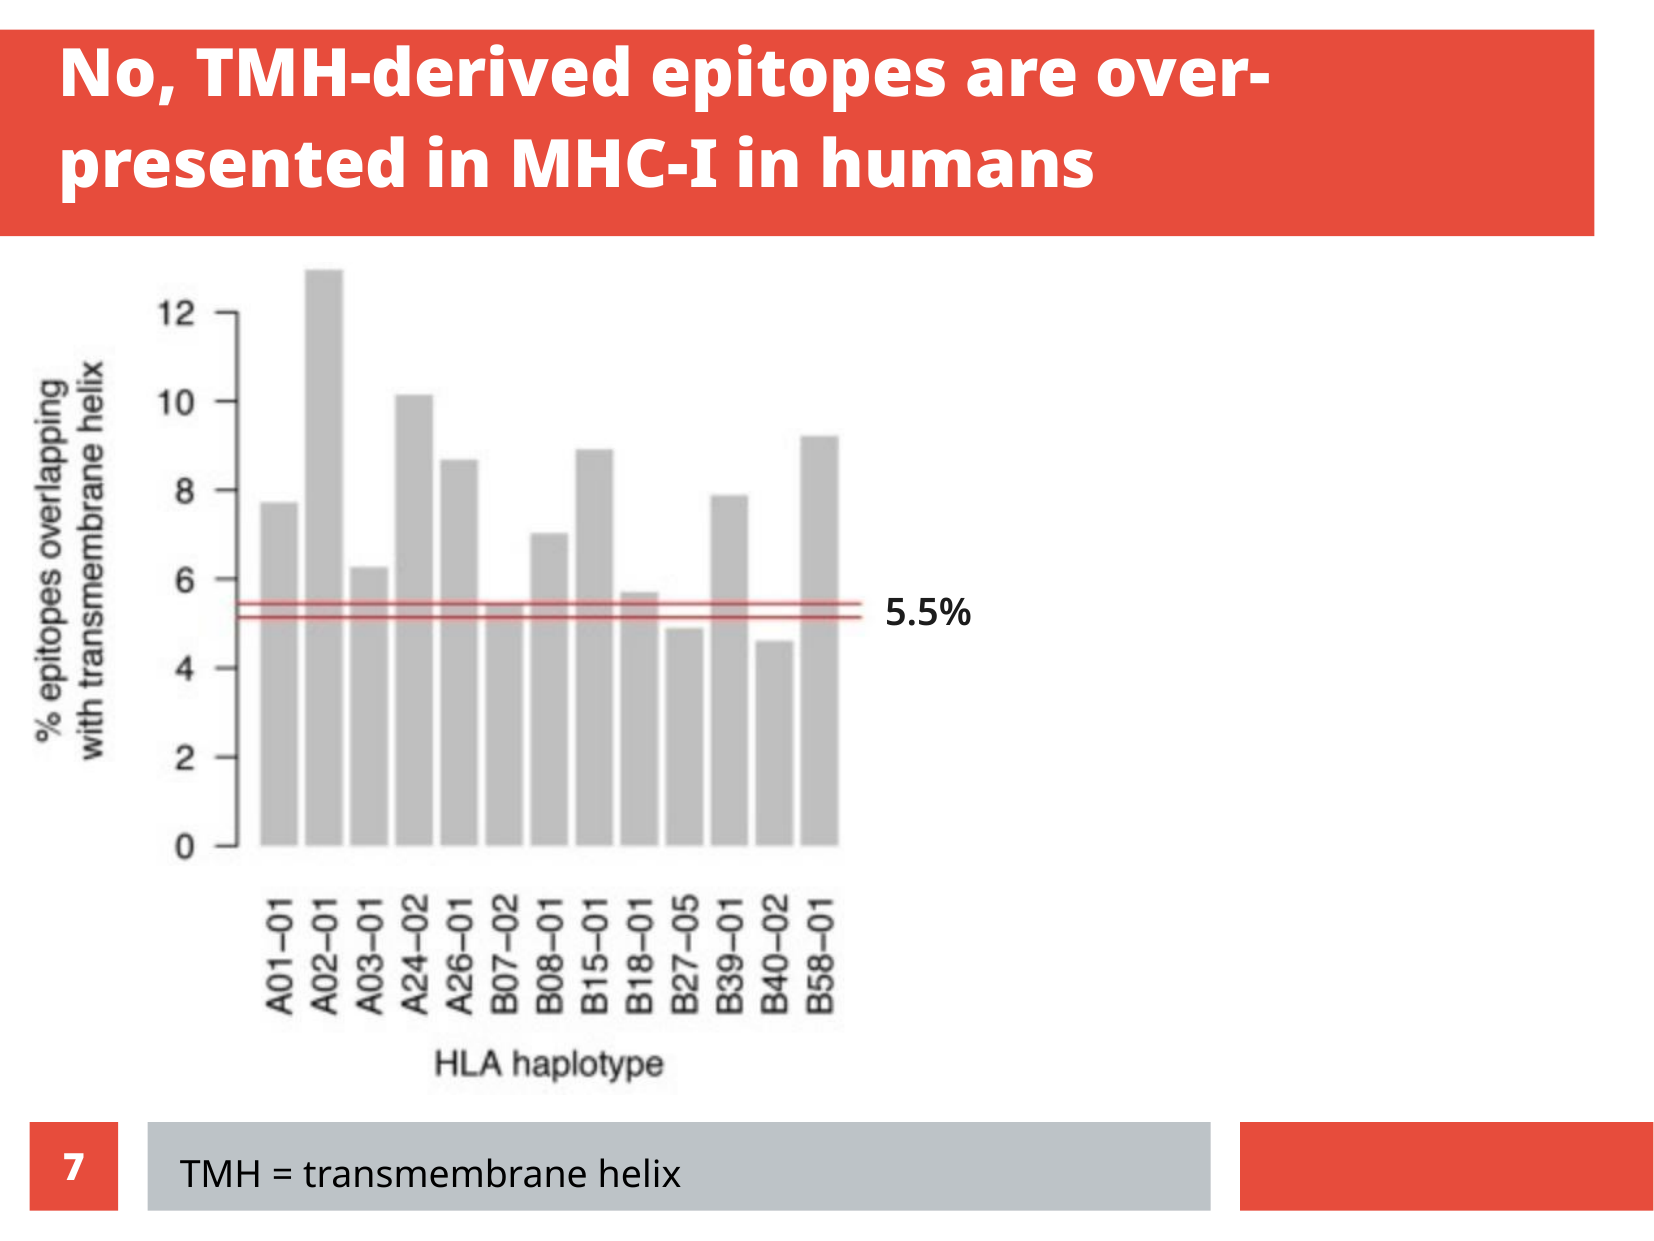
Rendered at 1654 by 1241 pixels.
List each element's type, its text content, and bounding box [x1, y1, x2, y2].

text_box TMH = transmembrane helix [165, 1140, 738, 1199]
title No, TMH-derived epitopes are over-presented in MHC-I in humans [59, 59, 1595, 207]
picture [32, 262, 886, 1096]
list 5.5% [885, 570, 1066, 646]
